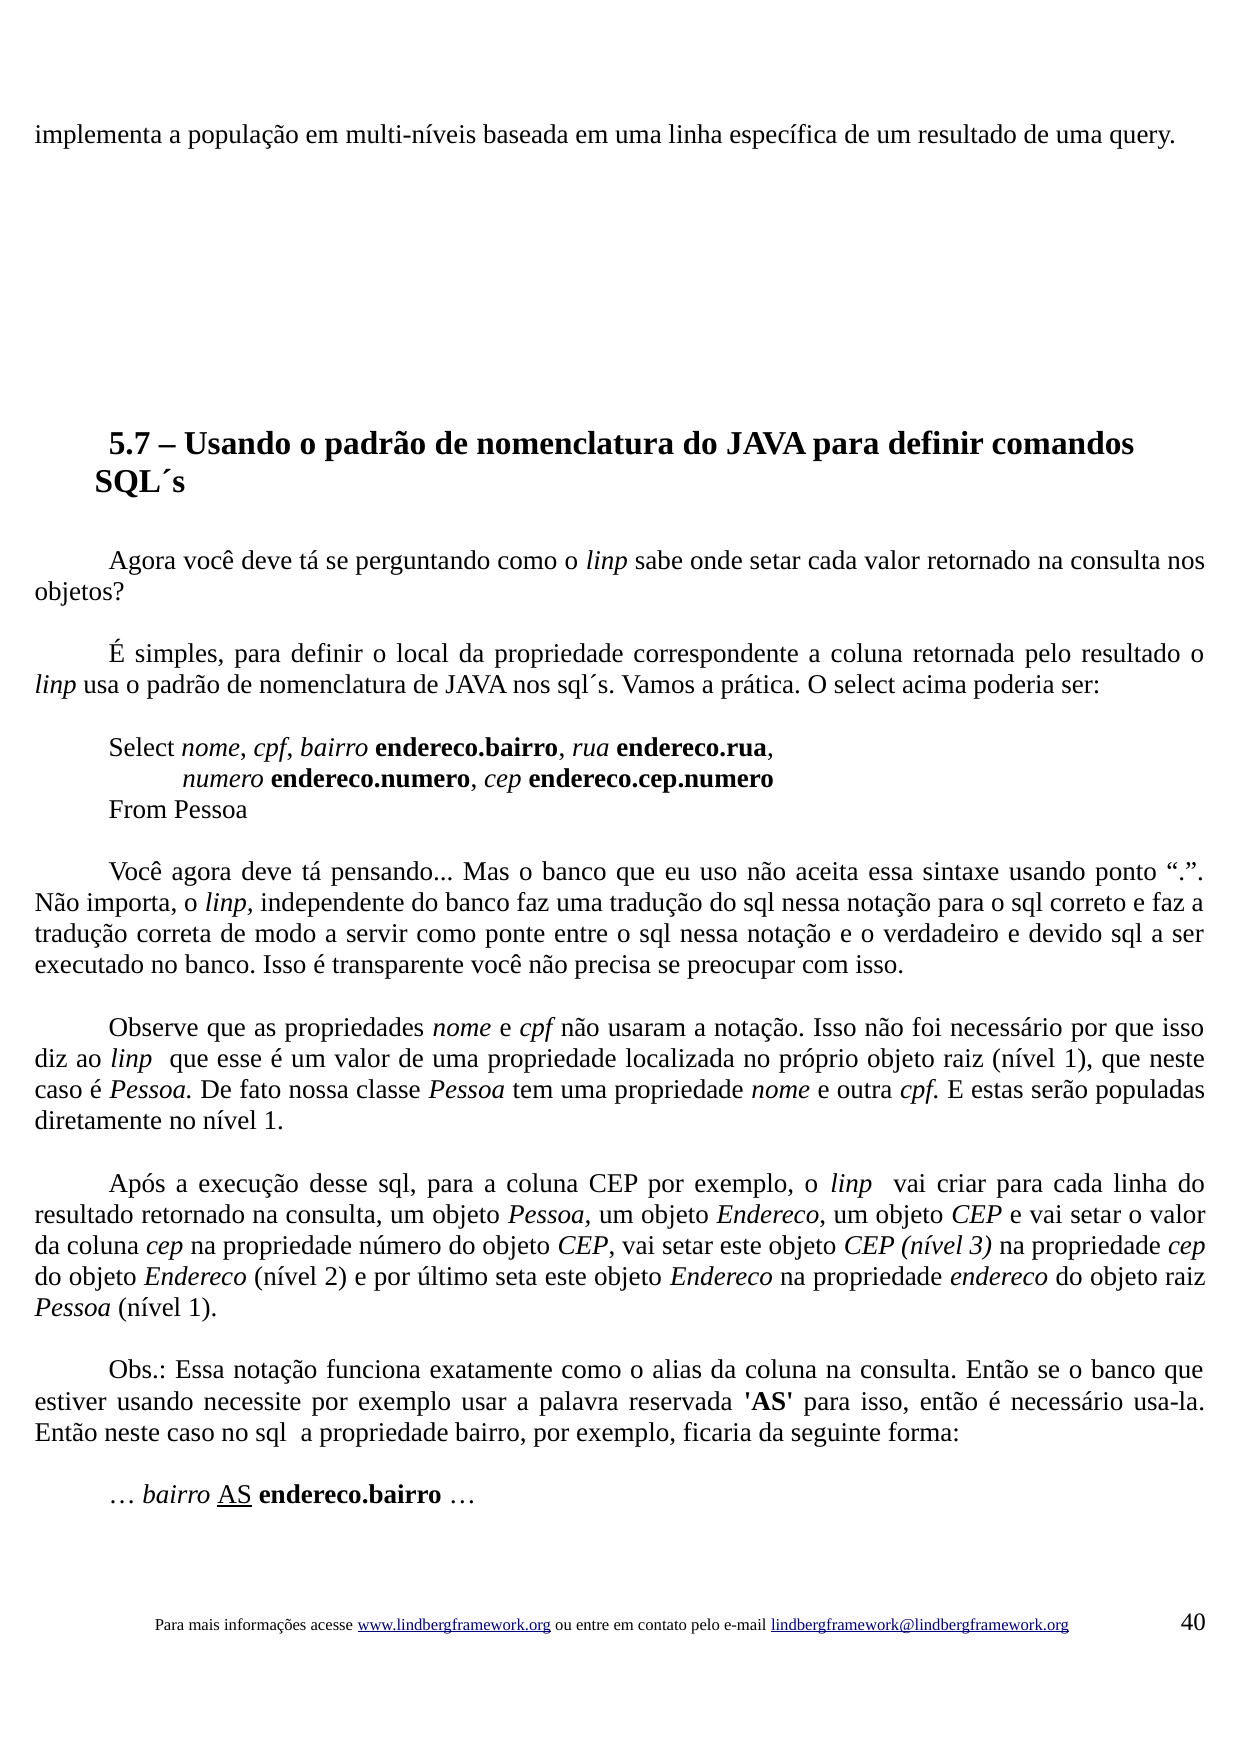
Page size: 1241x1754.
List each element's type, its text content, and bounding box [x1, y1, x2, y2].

text implementa a população em multi-níveis baseada em uma linha específica de um resultado de uma query. [34, 118, 1206, 149]
text … bairro AS endereco.bairro … [34, 1478, 1206, 1509]
text Select nome, cpf, bairro endereco.bairro, rua endereco.rua, [34, 731, 1206, 762]
text É simples, para definir o local da propriedade correspondente a coluna retornada pelo resultado o linp usa o padrão de nomenclatura de JAVA nos sql´s. Vamos a prática. O select acima poderia ser: [34, 637, 1206, 699]
text From Pessoa [34, 793, 1206, 824]
text Após a execução desse sql, para a coluna CEP por exemplo, o linp vai criar para cada linha do resultado retornado na consulta, um objeto Pessoa, um objeto Endereco, um objeto CEP e vai setar o valor da coluna cep na propriedade número do objeto CEP, vai setar este objeto CEP (nível 3) na propriedade cep do objeto Endereco (nível 2) e por último seta este objeto Endereco na propriedade endereco do objeto raiz Pessoa (nível 1). [34, 1167, 1206, 1322]
text Observe que as propriedades nome e cpf não usaram a notação. Isso não foi necessário por que isso diz ao linp que esse é um valor de uma propriedade localizada no próprio objeto raiz (nível 1), que neste caso é Pessoa. De fato nossa classe Pessoa tem uma propriedade nome e outra cpf. E estas serão populadas diretamente no nível 1. [34, 1011, 1206, 1136]
text Obs.: Essa notação funciona exatamente como o alias da coluna na consulta. Então se o banco que estiver usando necessite por exemplo usar a palavra reservada 'AS' para isso, então é necessário usa-la. Então neste caso no sql a propriedade bairro, por exemplo, ficaria da seguinte forma: [34, 1353, 1206, 1447]
subtitle 5.7 – Usando o padrão de nomenclatura do JAVA para definir comandos SQL´s [94, 423, 1206, 500]
text Agora você deve tá se perguntando como o linp sabe onde setar cada valor retornado na consulta nos objetos? [34, 544, 1206, 606]
text Você agora deve tá pensando... Mas o banco que eu uso não aceita essa sintaxe usando ponto “.”. Não importa, o linp, independente do banco faz uma tradução do sql nessa notação para o sql correto e faz a tradução correta de modo a servir como ponte entre o sql nessa notação e o verdadeiro e devido sql a ser executado no banco. Isso é transparente você não precisa se preocupar com isso. [34, 855, 1206, 980]
text numero endereco.numero, cep endereco.cep.numero [34, 762, 1206, 793]
